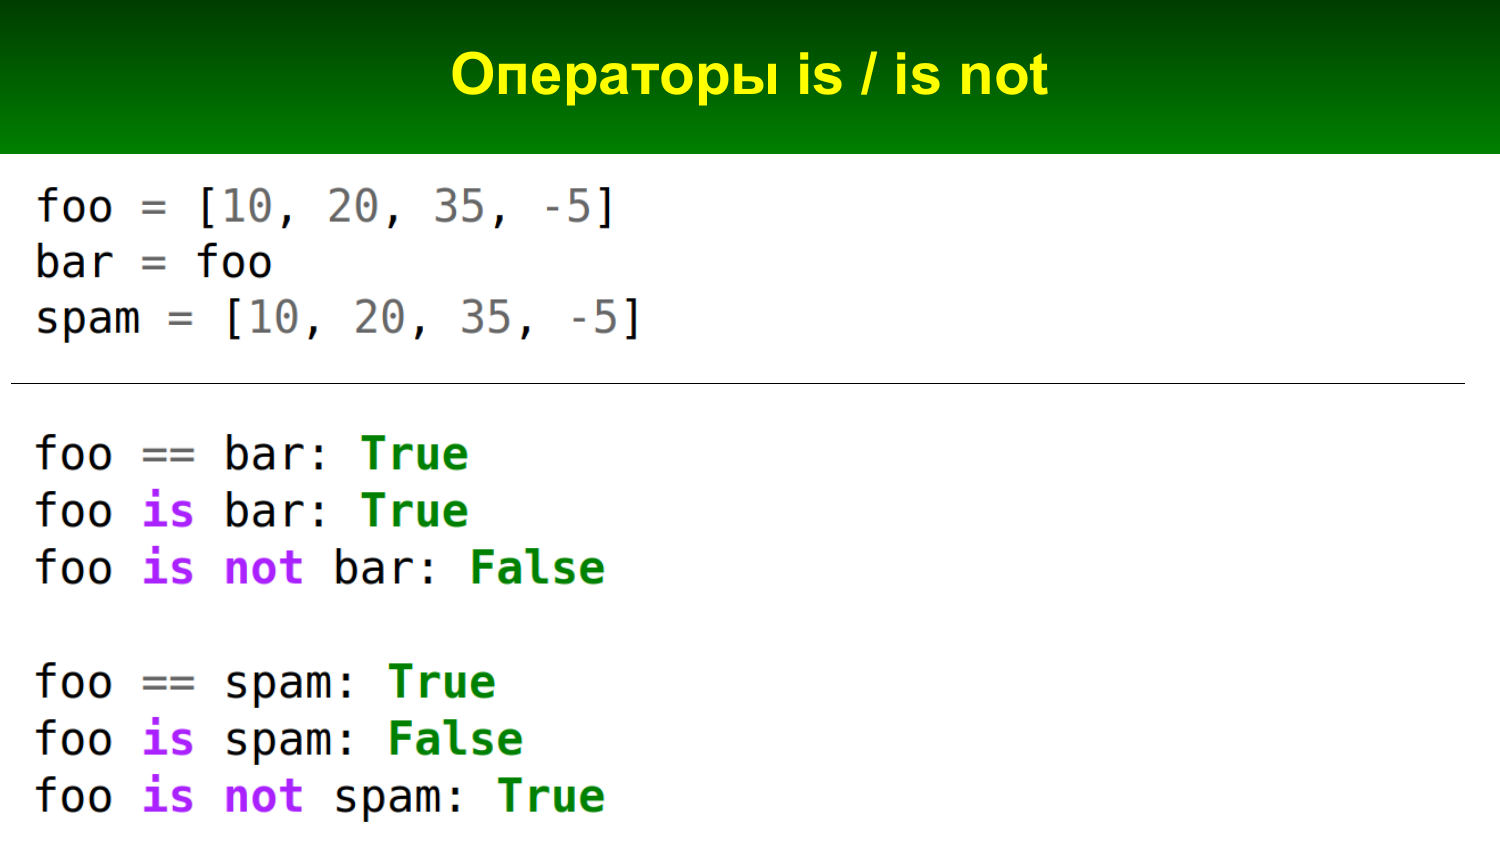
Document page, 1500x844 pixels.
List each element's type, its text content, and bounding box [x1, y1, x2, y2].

picture [25, 417, 626, 830]
picture [23, 165, 649, 355]
title Операторы is / is not [75, 11, 1426, 130]
